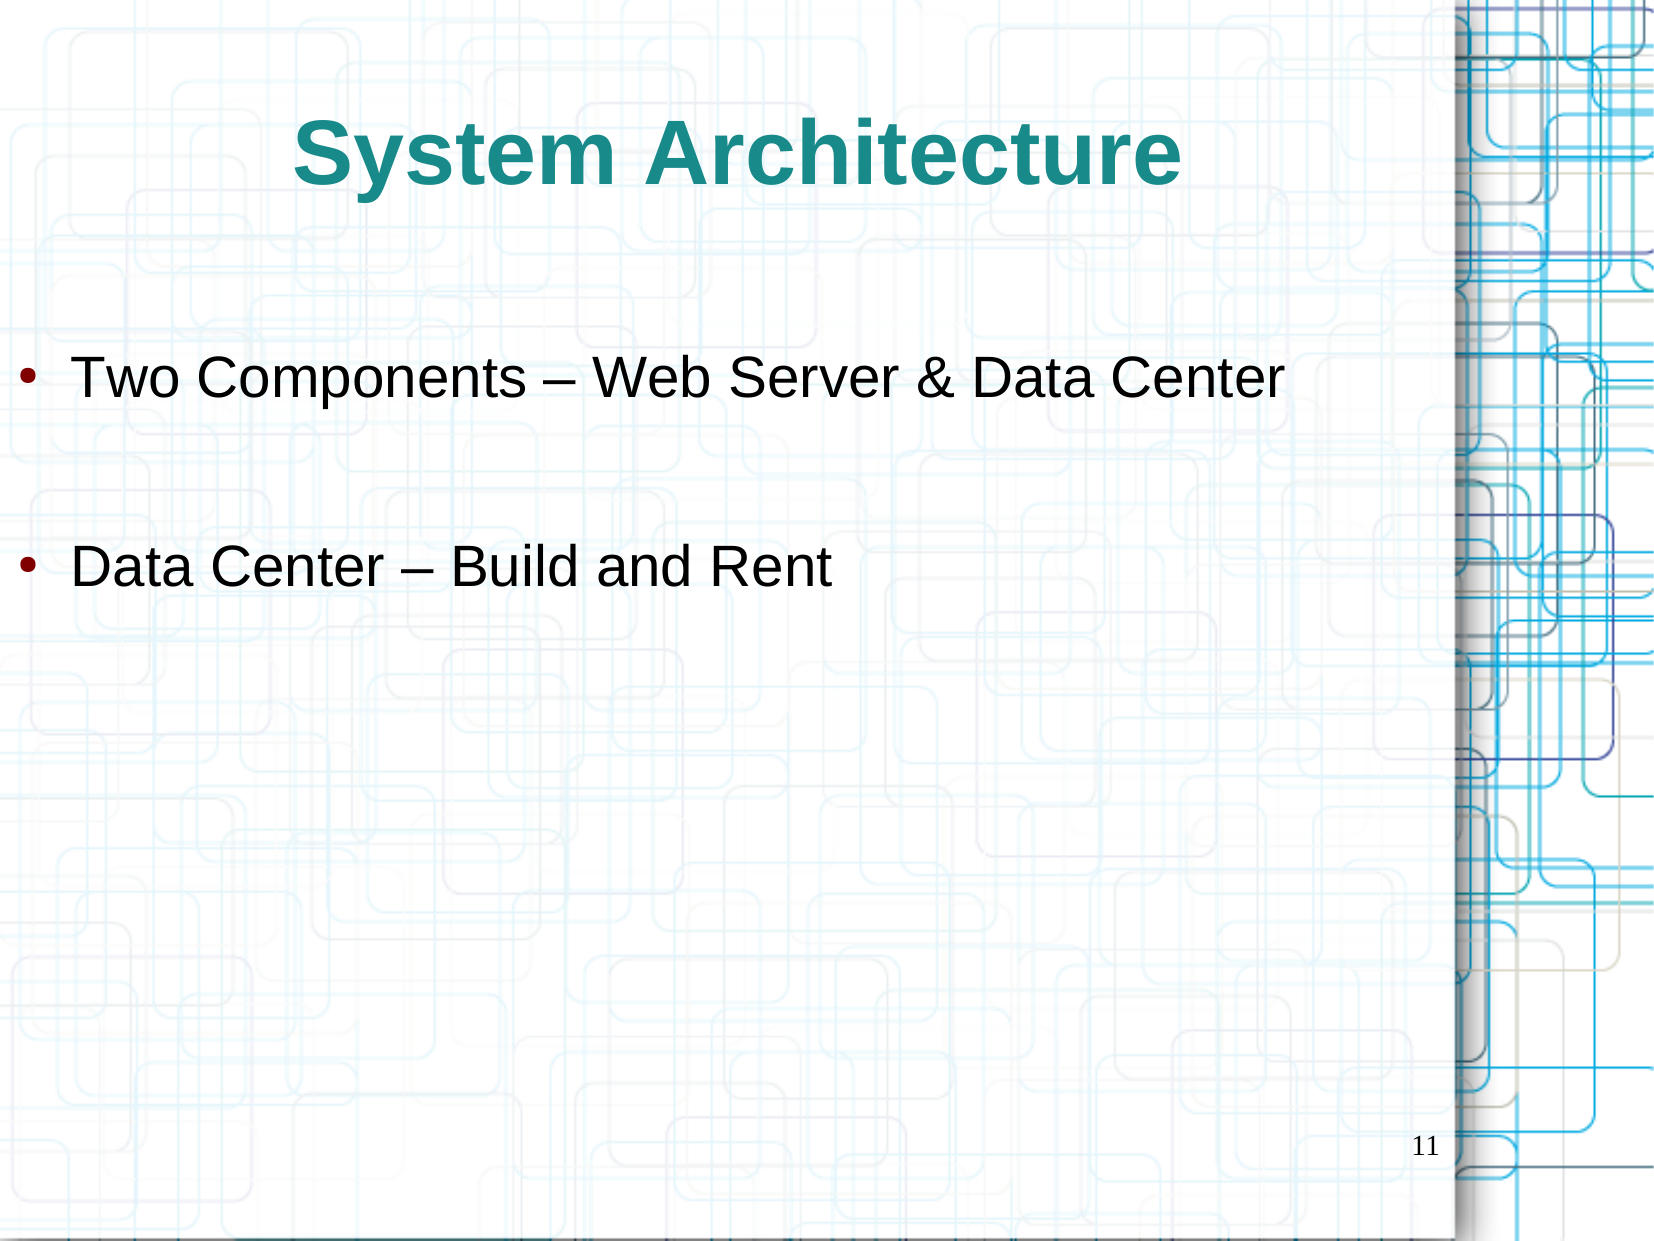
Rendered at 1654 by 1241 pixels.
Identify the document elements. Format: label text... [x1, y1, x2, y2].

title System Architecture [59, 49, 1418, 257]
picture [0, 0, 1654, 1241]
list Two Components – Web Server & Data Center Data Center – Build and Rent [0, 344, 1456, 1127]
